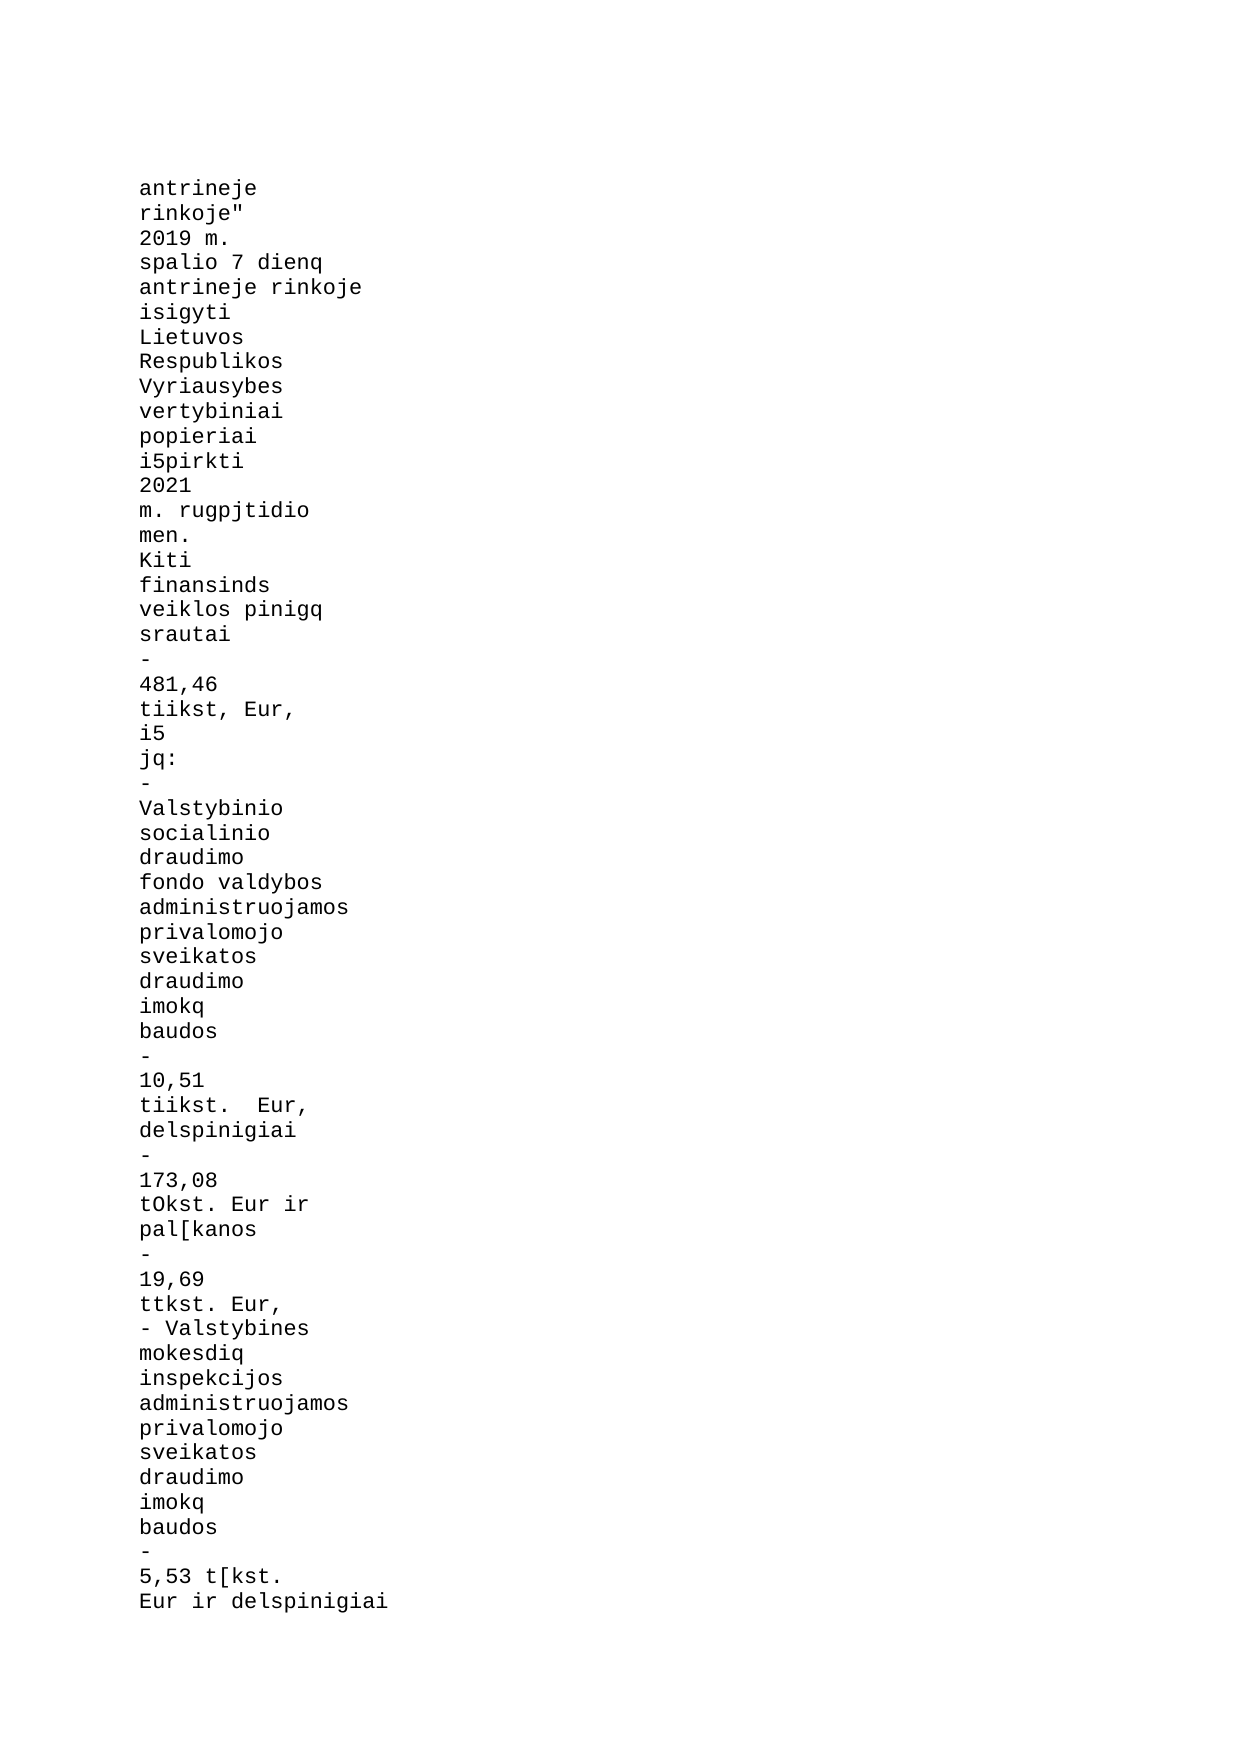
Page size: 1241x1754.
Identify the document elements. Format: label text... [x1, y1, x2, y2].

text baudos [139, 1516, 1101, 1541]
text socialinio [139, 822, 1101, 847]
text i5 [139, 723, 1101, 747]
text popieriai [139, 425, 1101, 450]
text fondo valdybos [139, 871, 1101, 896]
text draudimo [139, 1466, 1101, 1491]
text 173,08 [139, 1169, 1101, 1194]
text pal[kanos [139, 1218, 1101, 1243]
text imokq [139, 1491, 1101, 1516]
text finansinds [139, 574, 1101, 599]
text rinkoje" [139, 202, 1101, 227]
text Eur ir delspinigiai [139, 1590, 1101, 1615]
text antrineje [139, 177, 1101, 202]
text srautai [139, 623, 1101, 648]
text privalomojo [139, 1417, 1101, 1442]
text Lietuvos [139, 326, 1101, 351]
text sveikatos [139, 1442, 1101, 1466]
text spalio 7 dienq [139, 252, 1101, 276]
text sveikatos [139, 946, 1101, 971]
text 2021 [139, 475, 1101, 499]
text 2019 m. [139, 227, 1101, 252]
text i5pirkti [139, 450, 1101, 475]
text imokq [139, 995, 1101, 1020]
text antrineje rinkoje [139, 276, 1101, 301]
text - [139, 772, 1101, 797]
text Valstybinio [139, 797, 1101, 822]
text veiklos pinigq [139, 599, 1101, 623]
text draudimo [139, 971, 1101, 995]
text - [139, 1144, 1101, 1169]
text - [139, 1243, 1101, 1268]
text administruojamos [139, 896, 1101, 921]
text - Valstybines [139, 1318, 1101, 1342]
text Vyriausybes [139, 376, 1101, 400]
text mokesdiq [139, 1342, 1101, 1367]
text tiikst, Eur, [139, 698, 1101, 723]
text 481,46 [139, 673, 1101, 698]
text - [139, 1541, 1101, 1566]
text ttkst. Eur, [139, 1293, 1101, 1318]
text baudos [139, 1020, 1101, 1045]
text isigyti [139, 301, 1101, 326]
text m. rugpjtidio [139, 499, 1101, 524]
text delspinigiai [139, 1119, 1101, 1144]
text 10,51 [139, 1070, 1101, 1094]
text jq: [139, 747, 1101, 772]
text administruojamos [139, 1392, 1101, 1417]
text Respublikos [139, 351, 1101, 376]
text - [139, 1045, 1101, 1070]
text 5,53 t[kst. [139, 1566, 1101, 1590]
text men. [139, 524, 1101, 549]
text draudimo [139, 847, 1101, 871]
text vertybiniai [139, 400, 1101, 425]
text - [139, 648, 1101, 673]
text privalomojo [139, 921, 1101, 946]
text tiikst. Eur, [139, 1094, 1101, 1119]
text inspekcijos [139, 1367, 1101, 1392]
text tOkst. Eur ir [139, 1194, 1101, 1218]
text 19,69 [139, 1268, 1101, 1293]
text Kiti [139, 549, 1101, 574]
